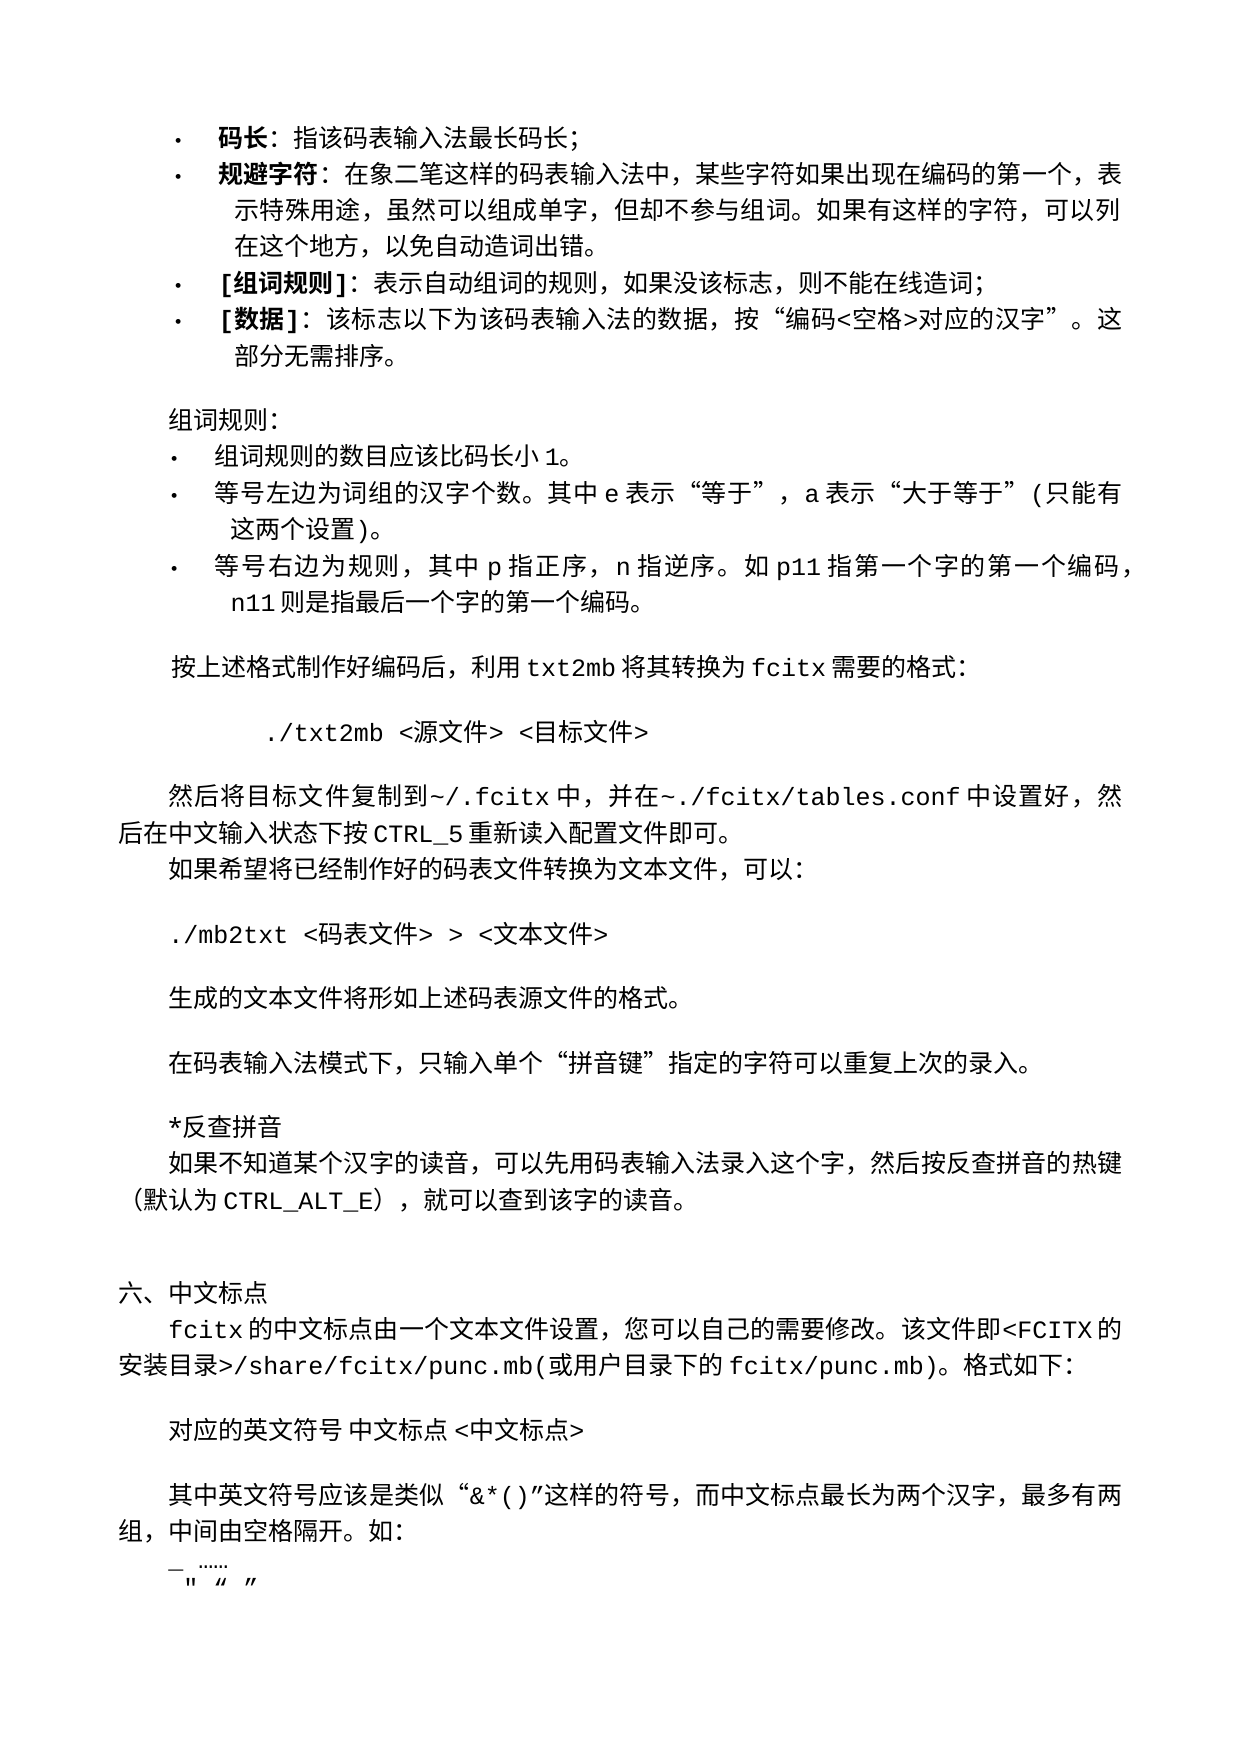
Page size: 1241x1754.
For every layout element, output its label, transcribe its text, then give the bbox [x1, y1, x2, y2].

text 生成的文本文件将形如上述码表源文件的格式。 [118, 979, 1122, 1015]
text ./mb2txt <码表文件> > <文本文件> [118, 914, 1122, 951]
text ./txt2mb <源文件> <目标文件> [118, 712, 1122, 748]
text 六、中文标点 [118, 1273, 1122, 1309]
text 在码表输入法模式下，只输入单个“拼音键”指定的字符可以重复上次的录入。 [118, 1043, 1122, 1079]
list 组词规则的数目应该比码长小1。 [171, 437, 1122, 473]
text 其中英文符号应该是类似“&*()”这样的符号，而中文标点最长为两个汉字，最多有两组，中间由空格隔开。如： [118, 1475, 1122, 1548]
list [组词规则]：表示自动组词的规则，如果没该标志，则不能在线造词； [175, 263, 1122, 299]
text " “ ” [118, 1576, 1122, 1604]
list 规避字符：在象二笔这样的码表输入法中，某些字符如果出现在编码的第一个，表示特殊用途，虽然可以组成单字，但却不参与组词。如果有这样的字符，可以列在这个地方，以免自动造词出错。 [175, 154, 1122, 263]
text *反查拼音 [118, 1108, 1122, 1144]
text 按上述格式制作好编码后，利用txt2mb将其转换为fcitx需要的格式： [171, 647, 1122, 684]
text 如果不知道某个汉字的读音，可以先用码表输入法录入这个字，然后按反查拼音的热键（默认为CTRL_ALT_E），就可以查到该字的读音。 [118, 1144, 1122, 1217]
text 如果希望将已经制作好的码表文件转换为文本文件，可以： [118, 849, 1122, 886]
text 然后将目标文件复制到~/.fcitx中，并在~./fcitx/tables.conf中设置好，然后在中文输入状态下按CTRL_5重新读入配置文件即可。 [118, 777, 1122, 849]
list 等号右边为规则，其中p指正序，n指逆序。如p11指第一个字的第一个编码，n11则是指最后一个字的第一个编码。 [171, 546, 1122, 619]
text _ …… [118, 1548, 1122, 1576]
list 等号左边为词组的汉字个数。其中e表示“等于”，a表示“大于等于”(只能有这两个设置)。 [171, 473, 1122, 546]
text 组词规则： [118, 401, 1122, 437]
text fcitx的中文标点由一个文本文件设置，您可以自己的需要修改。该文件即<FCITX的安装目录>/share/fcitx/punc.mb(或用户目录下的 fcitx/punc.mb)。格式如下： [118, 1309, 1122, 1382]
text 对应的英文符号 中文标点 <中文标点> [118, 1411, 1122, 1447]
list 码长：指该码表输入法最长码长； [175, 118, 1122, 154]
list [数据]：该标志以下为该码表输入法的数据，按“编码<空格>对应的汉字”。这部分无需排序。 [175, 299, 1122, 372]
